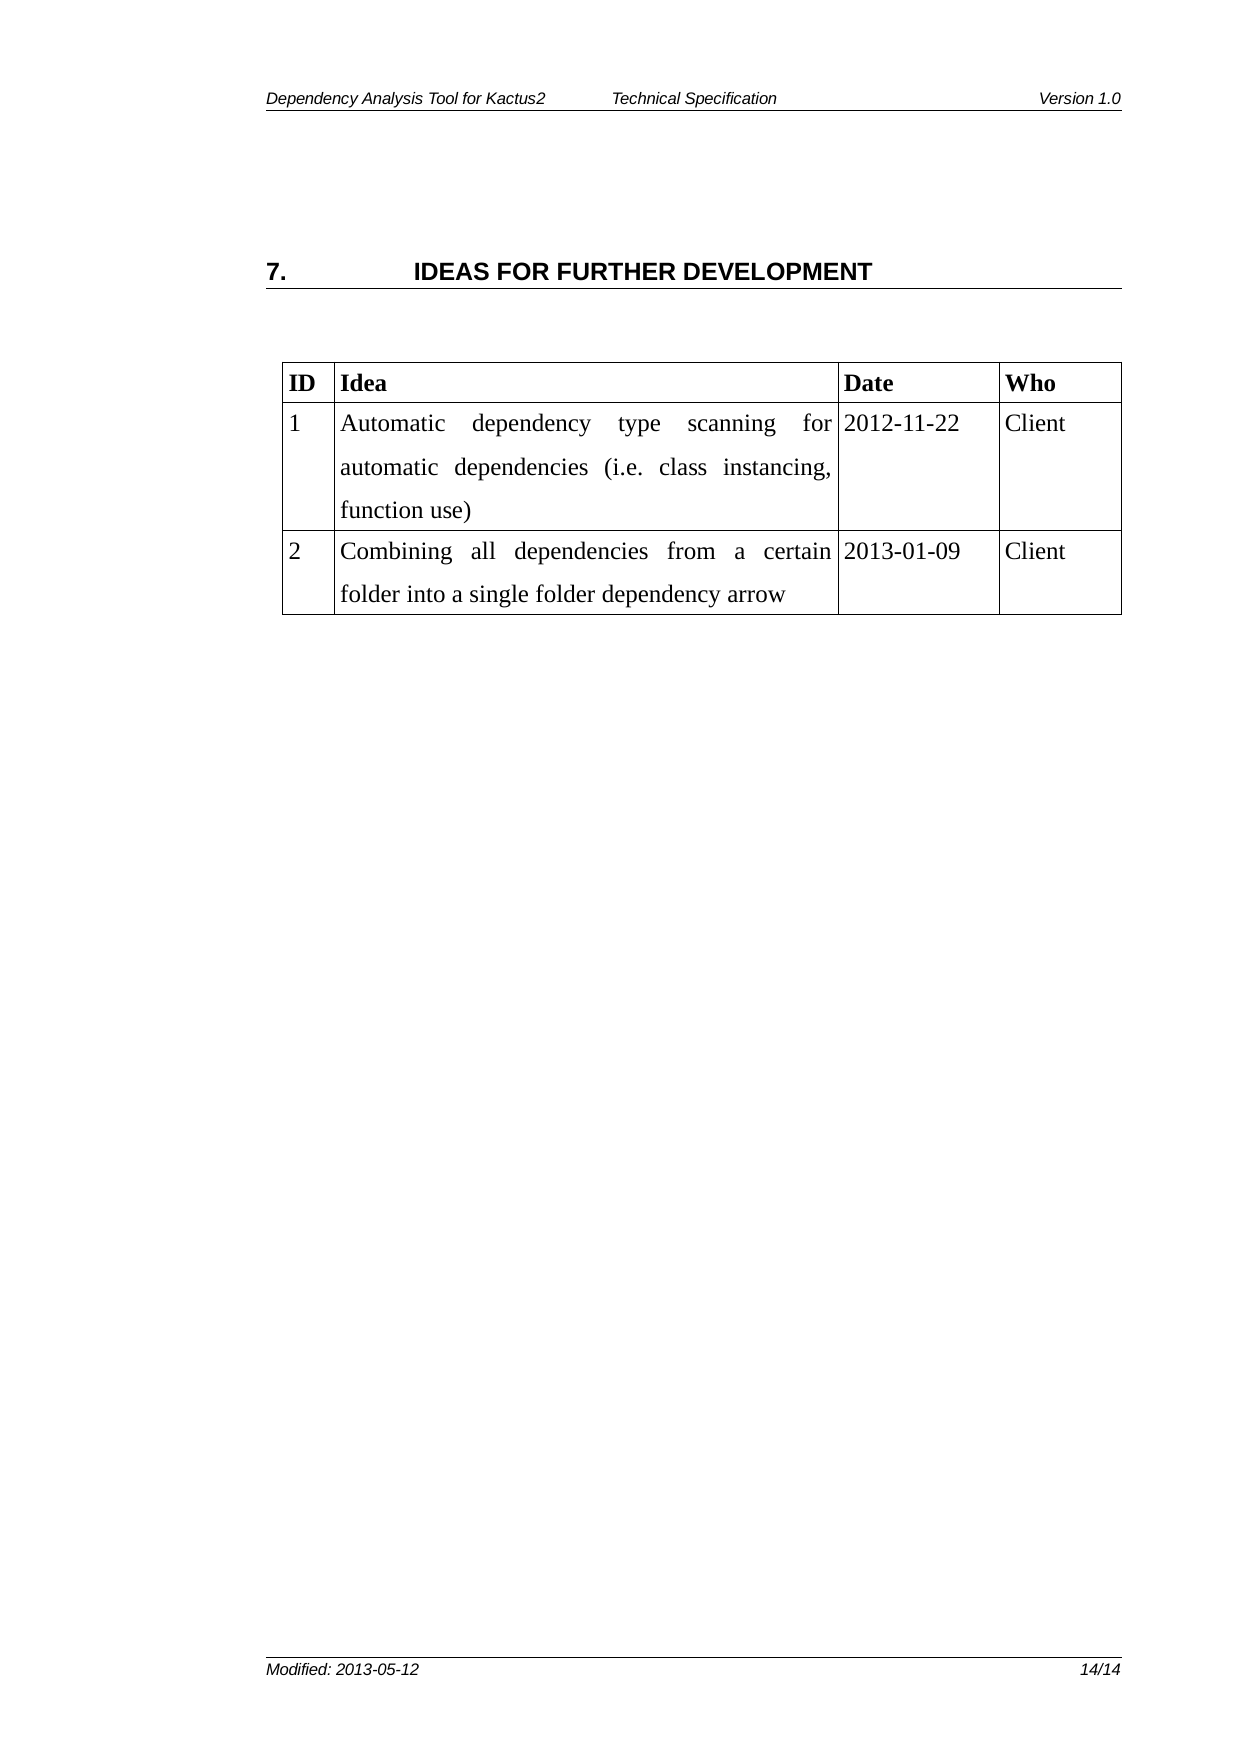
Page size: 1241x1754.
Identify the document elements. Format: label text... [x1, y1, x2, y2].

table_cell Client [1000, 531, 1121, 614]
table_cell 2012-11-22 [839, 403, 999, 530]
table_cell Automatic dependency type scanning for automatic dependencies (i.e. class instancing, function use) [335, 403, 838, 530]
table_cell 2013-01-09 [839, 531, 999, 614]
subtitle Ideas for Further Development [266, 257, 1122, 288]
table_header Date [839, 363, 999, 402]
table_cell 2 [283, 531, 334, 614]
table_cell Combining all dependencies from a certain folder into a single folder dependency arrow [335, 531, 838, 614]
table_header Who [1000, 363, 1121, 402]
table_header Idea [335, 363, 838, 402]
table_cell 1 [283, 403, 334, 530]
table_header ID [283, 363, 334, 402]
table_cell Client [1000, 403, 1121, 530]
